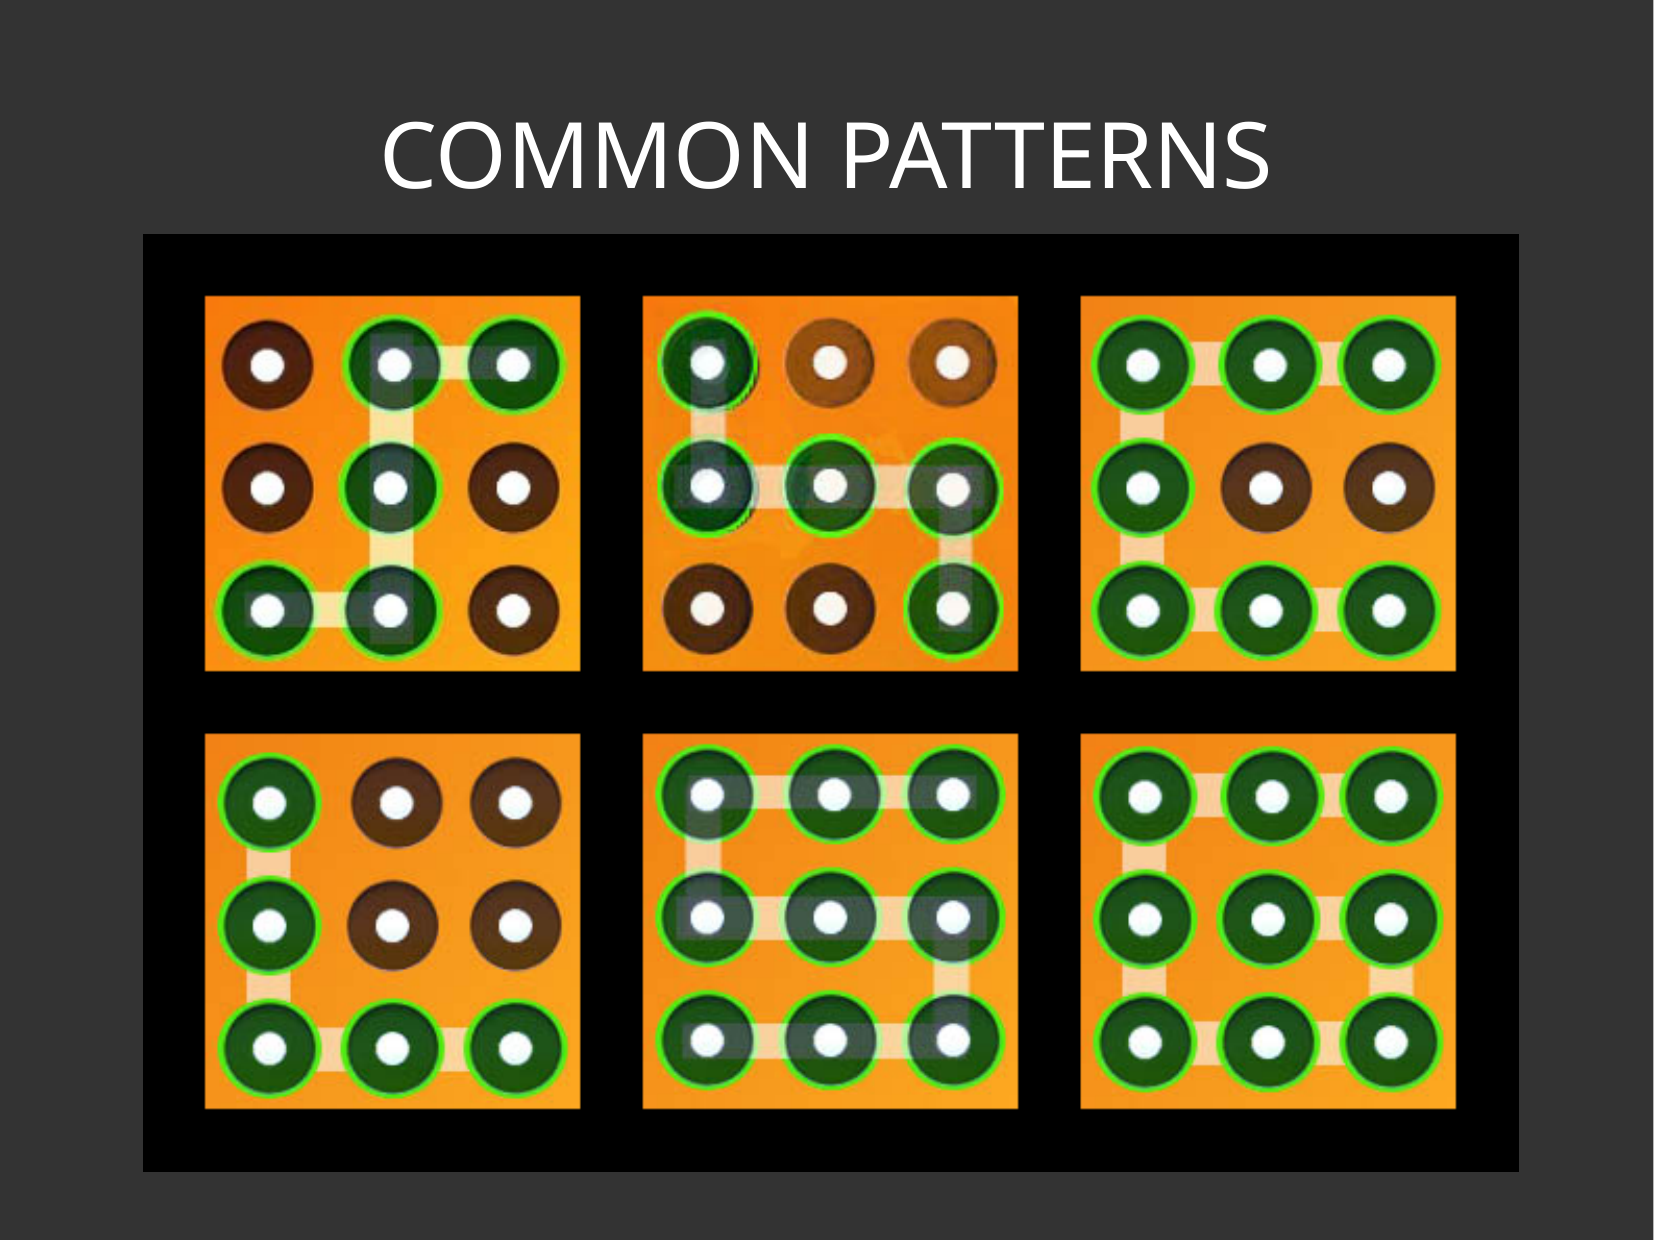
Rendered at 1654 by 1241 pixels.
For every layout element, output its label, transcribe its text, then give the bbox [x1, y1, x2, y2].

title COMMON PATTERNS [82, 49, 1571, 257]
picture [143, 234, 1519, 1172]
